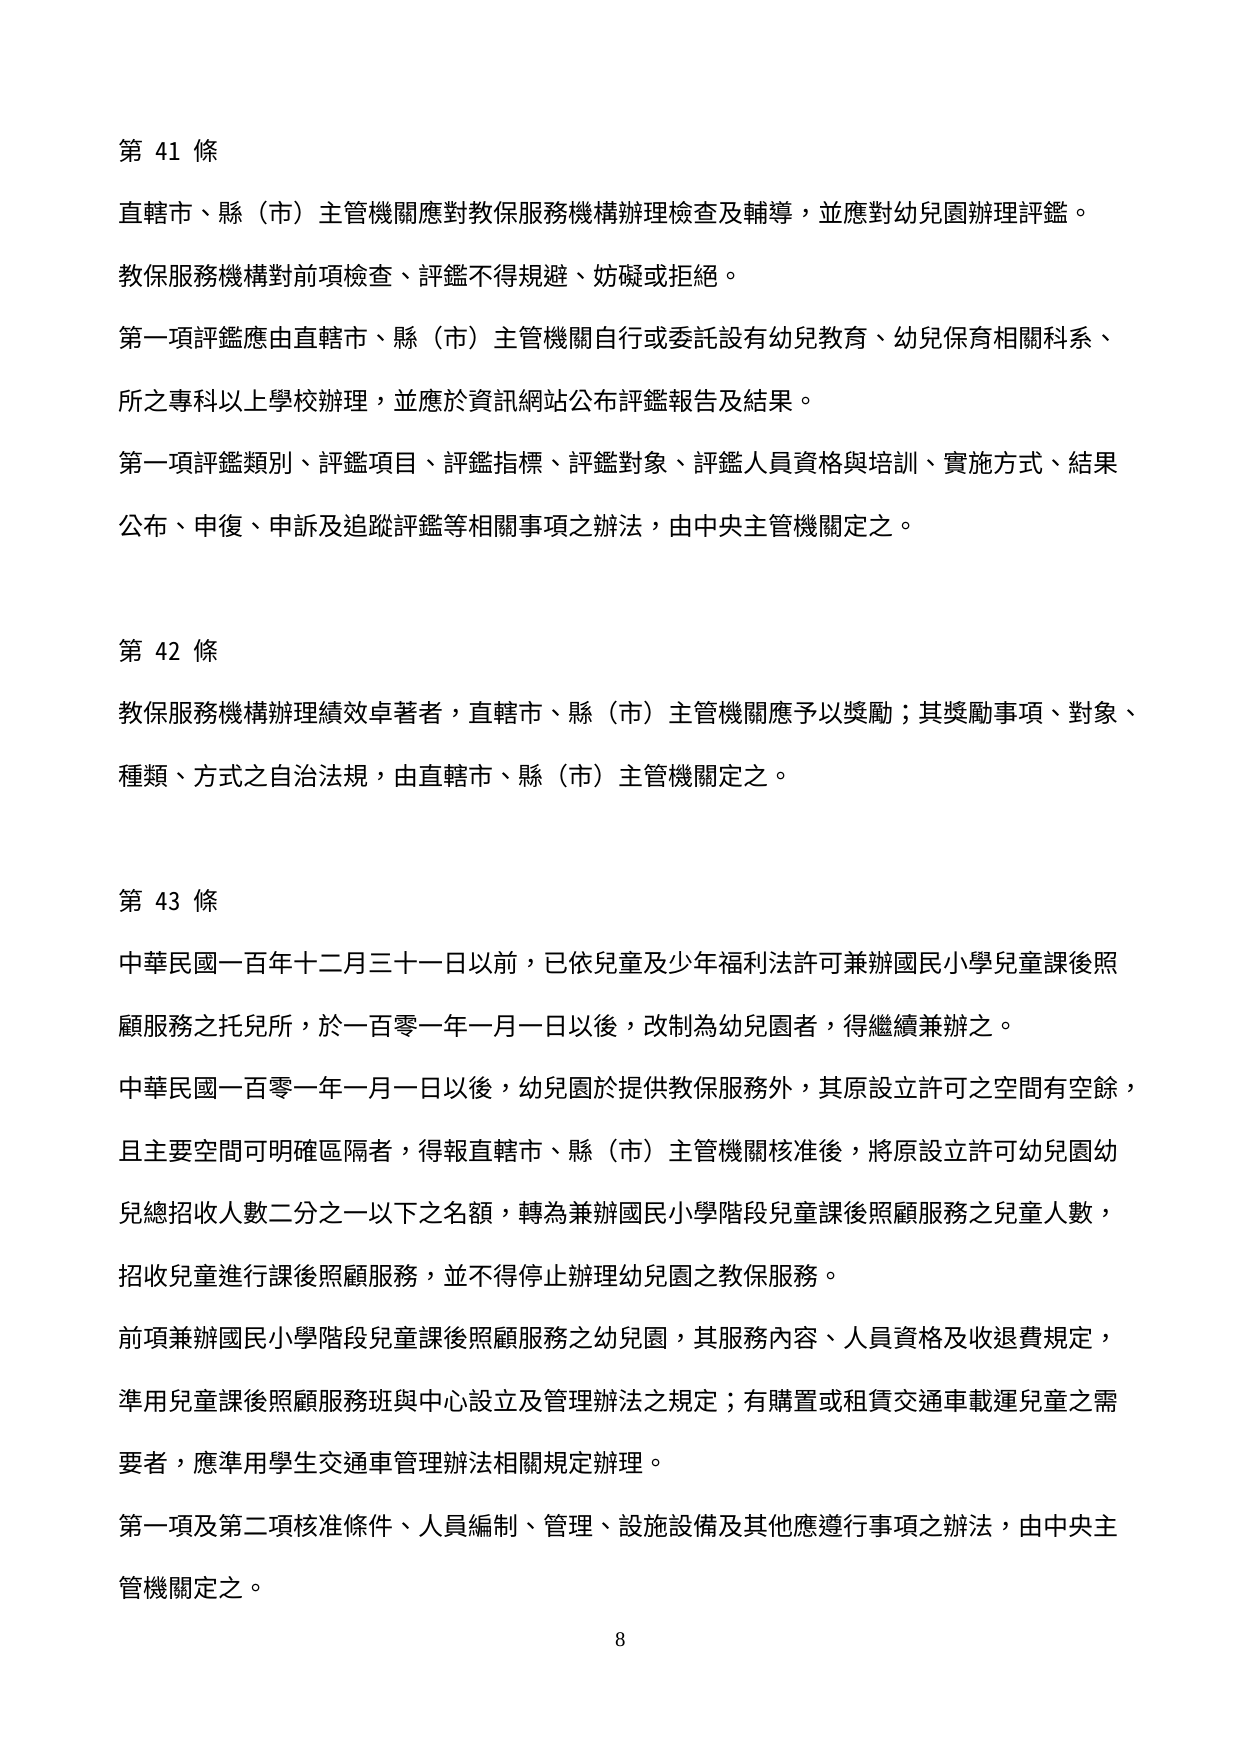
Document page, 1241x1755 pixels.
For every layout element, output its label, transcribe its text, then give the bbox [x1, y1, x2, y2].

text 第 43 條 [118, 858, 1122, 920]
text 第 41 條 [118, 108, 1122, 170]
text 前項兼辦國民小學階段兒童課後照顧服務之幼兒園，其服務內容、人員資格及收退費規定，準用兒童課後照顧服務班與中心設立及管理辦法之規定；有購置或租賃交通車載運兒童之需要者，應準用學生交通車管理辦法相關規定辦理。 [118, 1295, 1122, 1483]
text 中華民國一百零一年一月一日以後，幼兒園於提供教保服務外，其原設立許可之空間有空餘，且主要空間可明確區隔者，得報直轄市、縣（市）主管機關核准後，將原設立許可幼兒園幼兒總招收人數二分之一以下之名額，轉為兼辦國民小學階段兒童課後照顧服務之兒童人數，招收兒童進行課後照顧服務，並不得停止辦理幼兒園之教保服務。 [118, 1045, 1122, 1295]
text 第 42 條 [118, 608, 1122, 670]
text 中華民國一百年十二月三十一日以前，已依兒童及少年福利法許可兼辦國民小學兒童課後照顧服務之托兒所，於一百零一年一月一日以後，改制為幼兒園者，得繼續兼辦之。 [118, 920, 1122, 1045]
text 第一項及第二項核准條件、人員編制、管理、設施設備及其他應遵行事項之辦法，由中央主管機關定之。 [118, 1483, 1122, 1608]
text 直轄市、縣（市）主管機關應對教保服務機構辦理檢查及輔導，並應對幼兒園辦理評鑑。 [118, 170, 1122, 233]
text 第一項評鑑類別、評鑑項目、評鑑指標、評鑑對象、評鑑人員資格與培訓、實施方式、結果公布、申復、申訴及追蹤評鑑等相關事項之辦法，由中央主管機關定之。 [118, 420, 1122, 545]
text 第一項評鑑應由直轄市、縣（市）主管機關自行或委託設有幼兒教育、幼兒保育相關科系、所之專科以上學校辦理，並應於資訊網站公布評鑑報告及結果。 [118, 295, 1122, 420]
text 教保服務機構對前項檢查、評鑑不得規避、妨礙或拒絕。 [118, 233, 1122, 295]
text 教保服務機構辦理績效卓著者，直轄市、縣（市）主管機關應予以獎勵；其獎勵事項、對象、種類、方式之自治法規，由直轄市、縣（市）主管機關定之。 [118, 670, 1122, 795]
